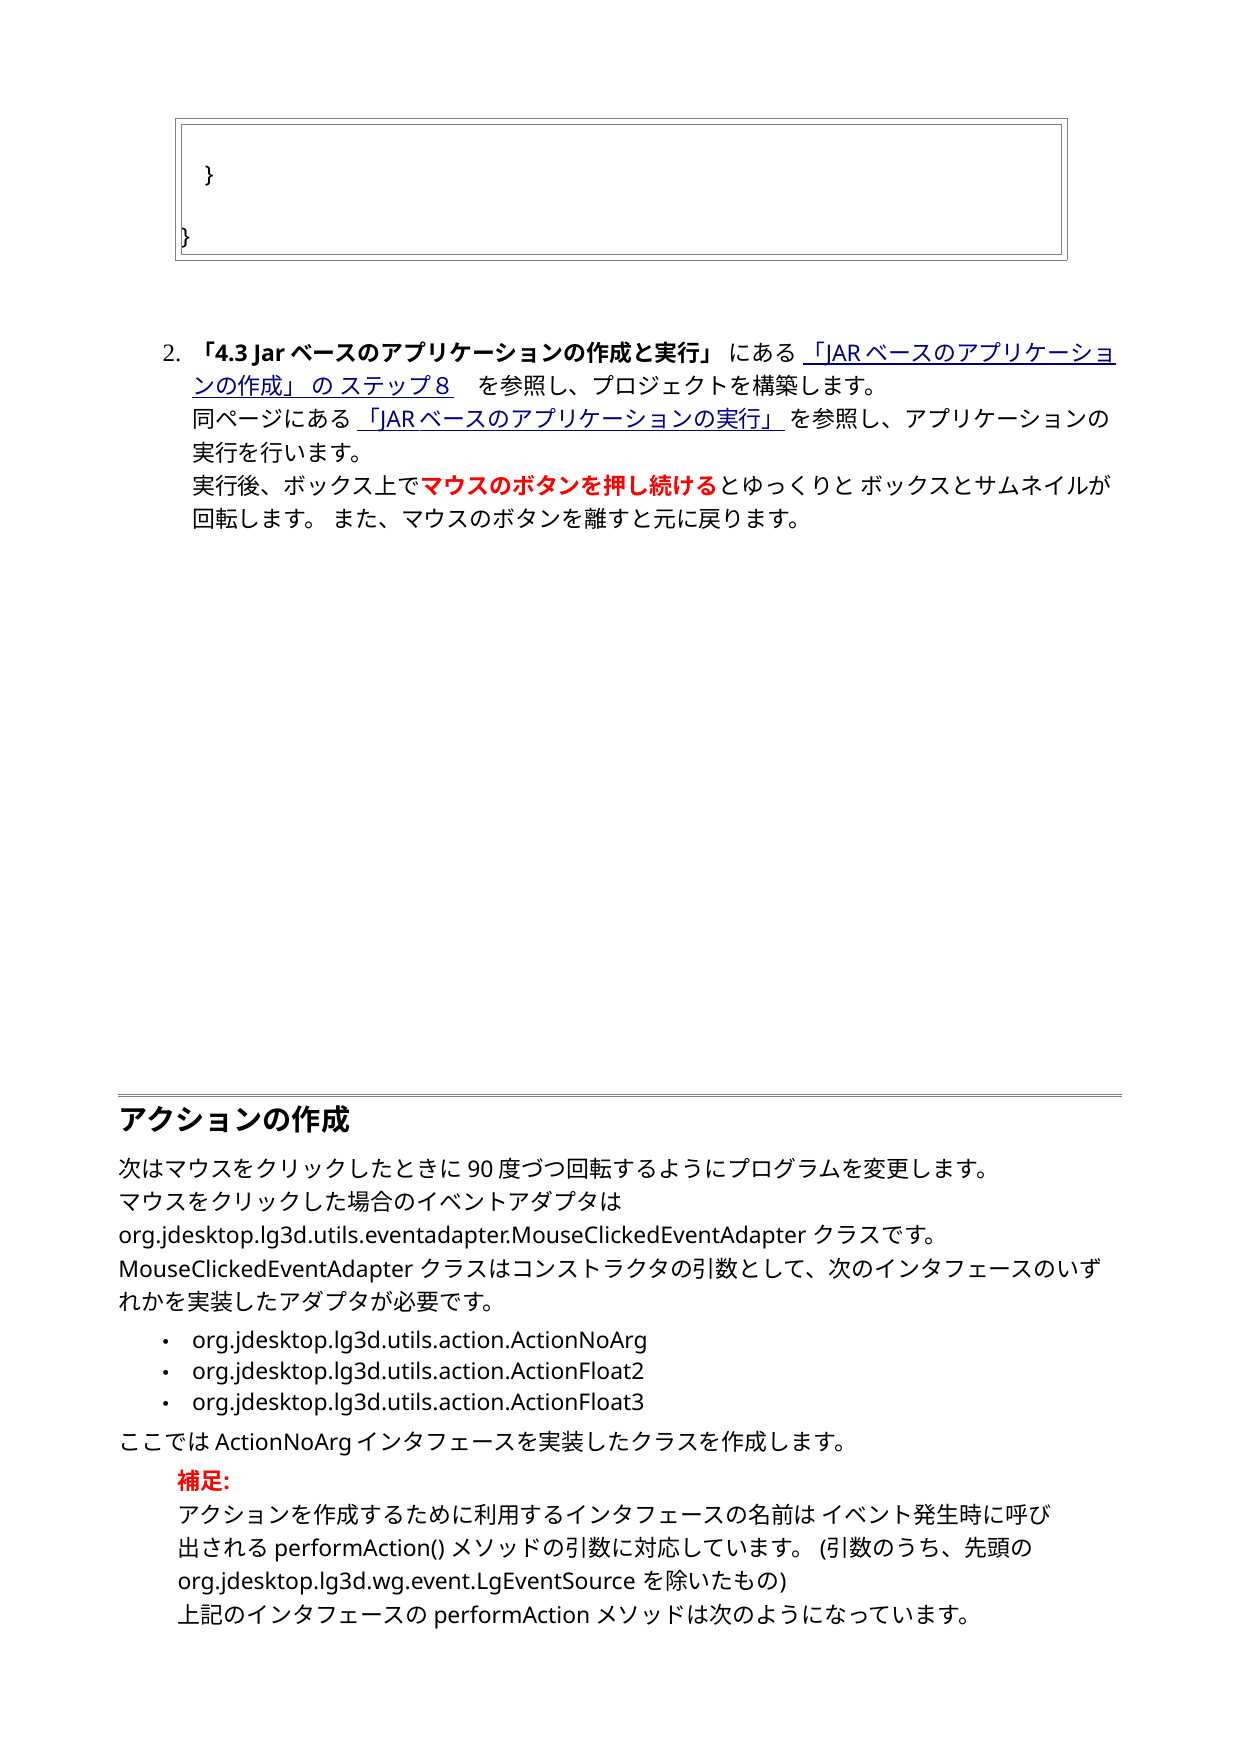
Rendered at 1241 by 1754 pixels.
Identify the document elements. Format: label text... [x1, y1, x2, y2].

table_header } } [178, 119, 1064, 254]
list org.jdesktop.lg3d.utils.action.ActionFloat3 [162, 1386, 1122, 1417]
list 「4.3 Jarベースのアプリケーションの作成と実行」 にある 「JARベースのアプリケーションの作成」 の ステップ８ を参照し、プロジェクトを構築します。 同ページにある 「JARベースのアプリケーションの実行」 を参照し、アプリケーションの実行を行います。 実行後、ボックス上でマウスのボタンを押し続けるとゆっくりと ボックスとサムネイルが回転します。 また、マウスのボタンを離すと元に戻ります。 [162, 335, 1122, 1067]
text 次はマウスをクリックしたときに 90度づつ回転するようにプログラムを変更します。 マウスをクリックした場合のイベントアダプタは org.jdesktop.lg3d.utils.eventadapter.MouseClickedEventAdapter クラスです。 MouseClickedEventAdapter クラスはコンストラクタの引数として、次のインタフェースのいずれかを実装したアダプタが必要です。 [118, 1151, 1122, 1317]
text ここでは ActionNoArgインタフェースを実装したクラスを作成します。 [118, 1423, 1122, 1457]
subtitle アクションの作成 [118, 1097, 1122, 1138]
text 補足: アクションを作成するために利用するインタフェースの名前は イベント発生時に呼び出される performAction() メソッドの引数に対応しています。 (引数のうち、先頭の org.jdesktop.lg3d.wg.event.LgEventSource を除いたもの) 上記のインタフェースの performActionメソッドは次のようになっています。 [177, 1463, 1063, 1630]
list org.jdesktop.lg3d.utils.action.ActionNoArg [162, 1324, 1122, 1355]
list org.jdesktop.lg3d.utils.action.ActionFloat2 [162, 1355, 1122, 1386]
